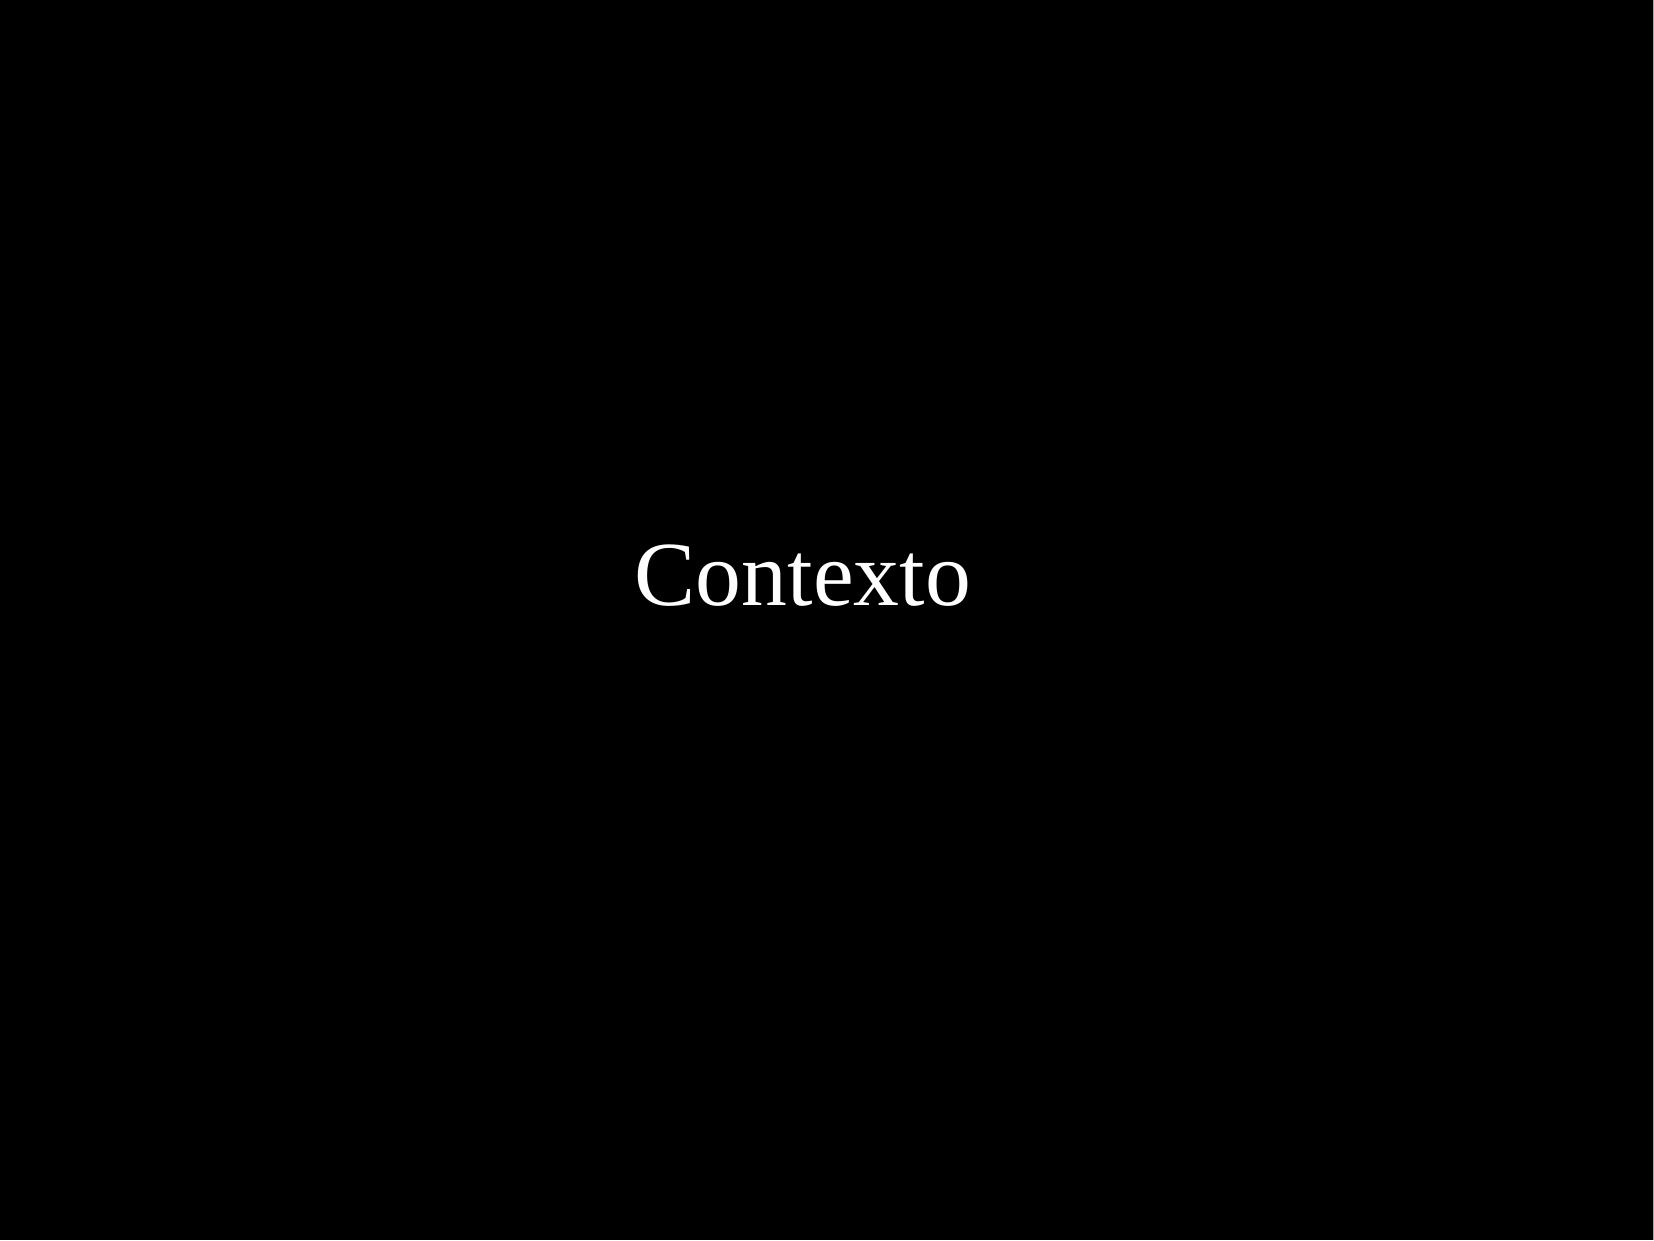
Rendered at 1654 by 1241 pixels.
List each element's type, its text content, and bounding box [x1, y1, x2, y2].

subtitle Contexto [59, 94, 1548, 1055]
